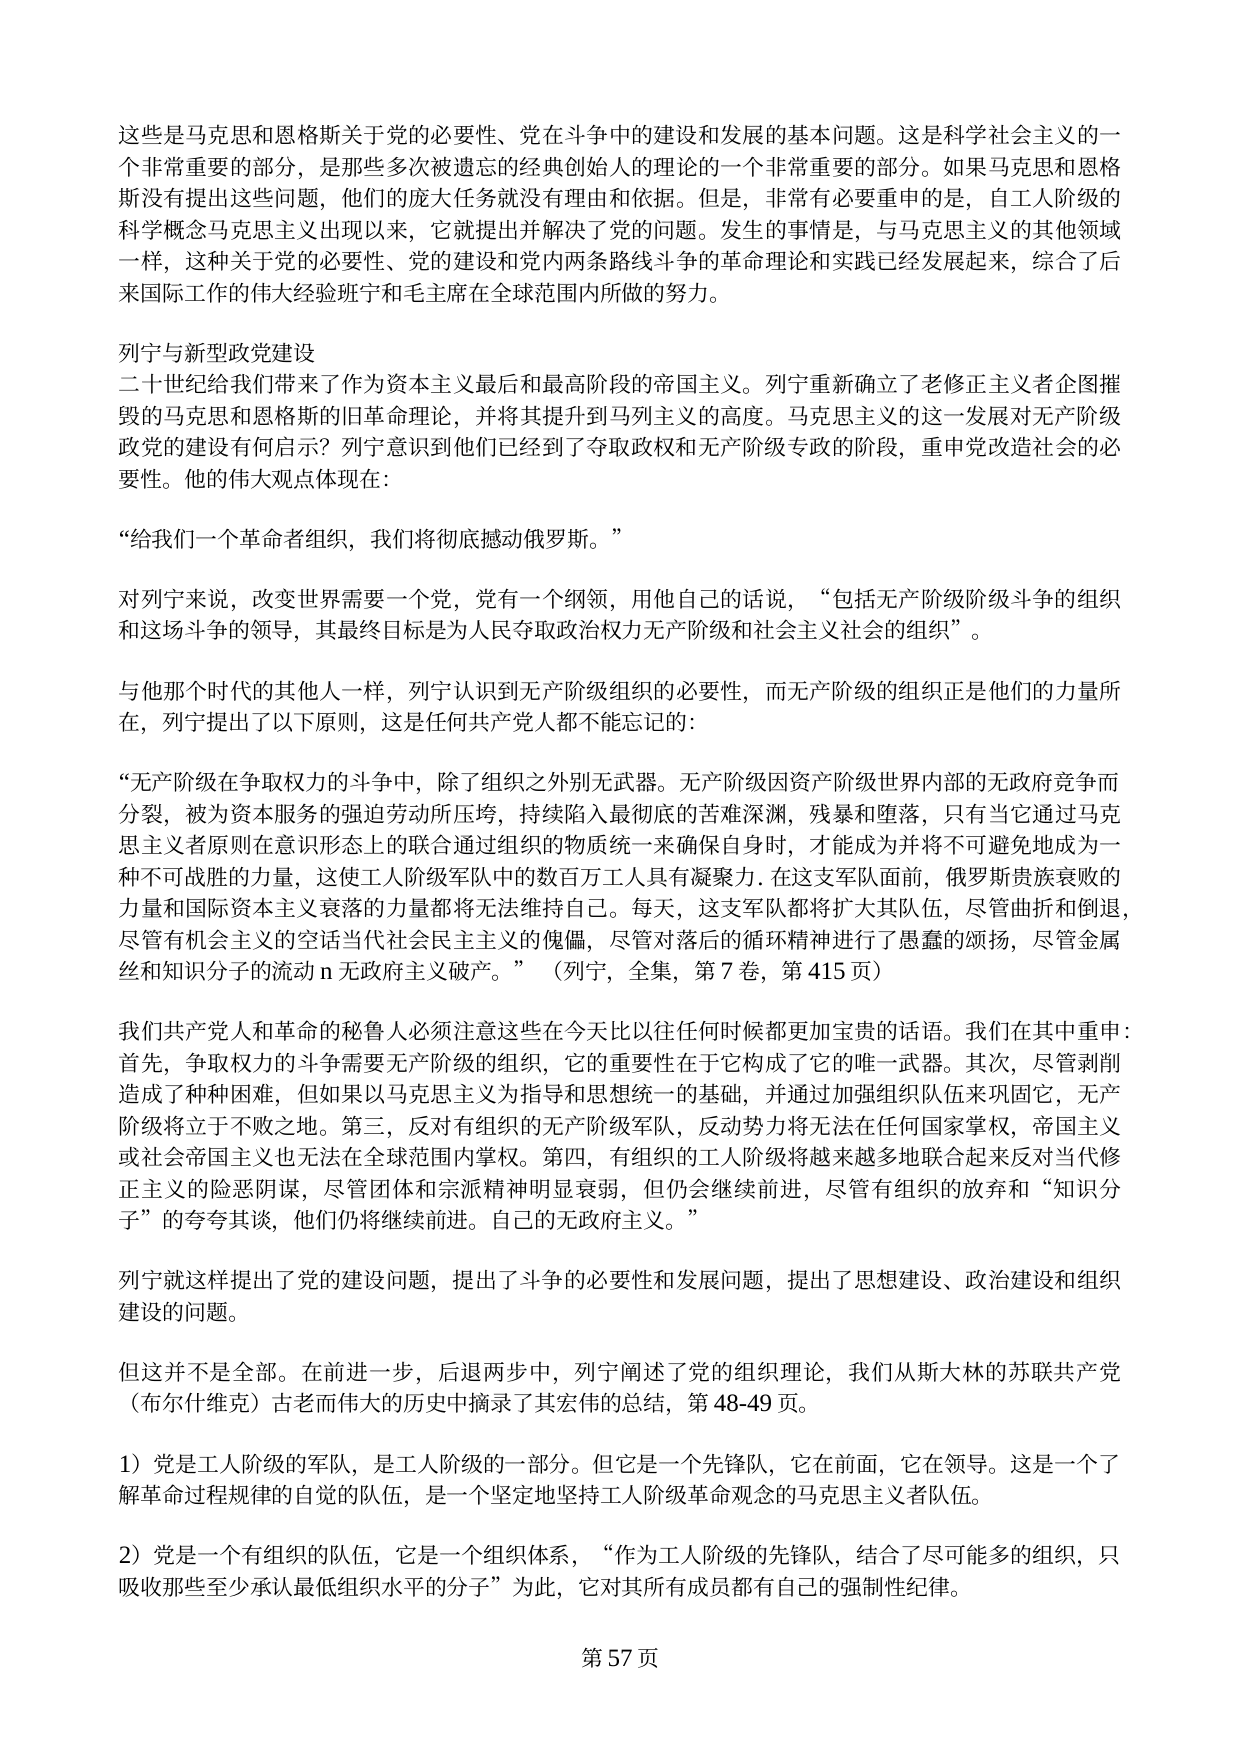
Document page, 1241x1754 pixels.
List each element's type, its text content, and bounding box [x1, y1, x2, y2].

text 列宁与新型政党建设 [118, 336, 1122, 367]
text 但这并不是全部。在前进一步，后退两步中，列宁阐述了党的组织理论，我们从斯大林的苏联共产党（布尔什维克）古老而伟大的历史中摘录了其宏伟的总结，第48-49页。 [118, 1355, 1122, 1418]
text 1）党是工人阶级的军队，是工人阶级的一部分。但它是一个先锋队，它在前面，它在领导。这是一个了解革命过程规律的自觉的队伍，是一个坚定地坚持工人阶级革命观念的马克思主义者队伍。 [118, 1447, 1122, 1510]
text 对列宁来说，改变世界需要一个党，党有一个纲领，用他自己的话说，“包括无产阶级阶级斗争的组织和这场斗争的领导，其最终目标是为人民夺取政治权力无产阶级和社会主义社会的组织”。 [118, 582, 1122, 645]
text 二十世纪给我们带来了作为资本主义最后和最高阶段的帝国主义。列宁重新确立了老修正主义者企图摧毁的马克思和恩格斯的旧革命理论，并将其提升到马列主义的高度。马克思主义的这一发展对无产阶级政党的建设有何启示？列宁意识到他们已经到了夺取政权和无产阶级专政的阶段，重申党改造社会的必要性。他的伟大观点体现在： [118, 367, 1122, 493]
text 与他那个时代的其他人一样，列宁认识到无产阶级组织的必要性，而无产阶级的组织正是他们的力量所在，列宁提出了以下原则，这是任何共产党人都不能忘记的： [118, 674, 1122, 737]
text 这些是马克思和恩格斯关于党的必要性、党在斗争中的建设和发展的基本问题。这是科学社会主义的一个非常重要的部分，是那些多次被遗忘的经典创始人的理论的一个非常重要的部分。如果马克思和恩格斯没有提出这些问题，他们的庞大任务就没有理由和依据。但是，非常有必要重申的是，自工人阶级的科学概念马克思主义出现以来，它就提出并解决了党的问题。发生的事情是，与马克思主义的其他领域一样，这种关于党的必要性、党的建设和党内两条路线斗争的革命理论和实践已经发展起来，综合了后来国际工作的伟大经验班宁和毛主席在全球范围内所做的努力。 [118, 118, 1122, 307]
text “无产阶级在争取权力的斗争中，除了组织之外别无武器。无产阶级因资产阶级世界内部的无政府竞争而分裂，被为资本服务的强迫劳动所压垮，持续陷入最彻底的苦难深渊，残暴和堕落，只有当它通过马克思主义者原则在意识形态上的联合通过组织的物质统一来确保自身时，才能成为并将不可避免地成为一种不可战胜的力量，这使工人阶级军队中的数百万工人具有凝聚力. 在这支军队面前，俄罗斯贵族衰败的力量和国际资本主义衰落的力量都将无法维持自己。每天，这支军队都将扩大其队伍，尽管曲折和倒退，尽管有机会主义的空话当代社会民主主义的傀儡，尽管对落后的循环精神进行了愚蠢的颂扬，尽管金属丝和知识分子的流动n 无政府主义破产。” （列宁，全集，第7卷，第415页） [118, 766, 1122, 986]
text “给我们一个革命者组织，我们将彻底撼动俄罗斯。” [118, 522, 1122, 553]
text 列宁就这样提出了党的建设问题，提出了斗争的必要性和发展问题，提出了思想建设、政治建设和组织建设的问题。 [118, 1263, 1122, 1326]
text 2）党是一个有组织的队伍，它是一个组织体系，“作为工人阶级的先锋队，结合了尽可能多的组织，只吸收那些至少承认最低组织水平的分子”为此，它对其所有成员都有自己的强制性纪律。 [118, 1538, 1122, 1601]
text 我们共产党人和革命的秘鲁人必须注意这些在今天比以往任何时候都更加宝贵的话语。我们在其中重申：首先，争取权力的斗争需要无产阶级的组织，它的重要性在于它构成了它的唯一武器。其次，尽管剥削造成了种种困难，但如果以马克思主义为指导和思想统一的基础，并通过加强组织队伍来巩固它，无产阶级将立于不败之地。第三，反对有组织的无产阶级军队，反动势力将无法在任何国家掌权，帝国主义或社会帝国主义也无法在全球范围内掌权。第四，有组织的工人阶级将越来越多地联合起来反对当代修正主义的险恶阴谋，尽管团体和宗派精神明显衰弱，但仍会继续前进，尽管有组织的放弃和“知识分子”的夸夸其谈，他们仍将继续前进。自己的无政府主义。” [118, 1014, 1122, 1235]
